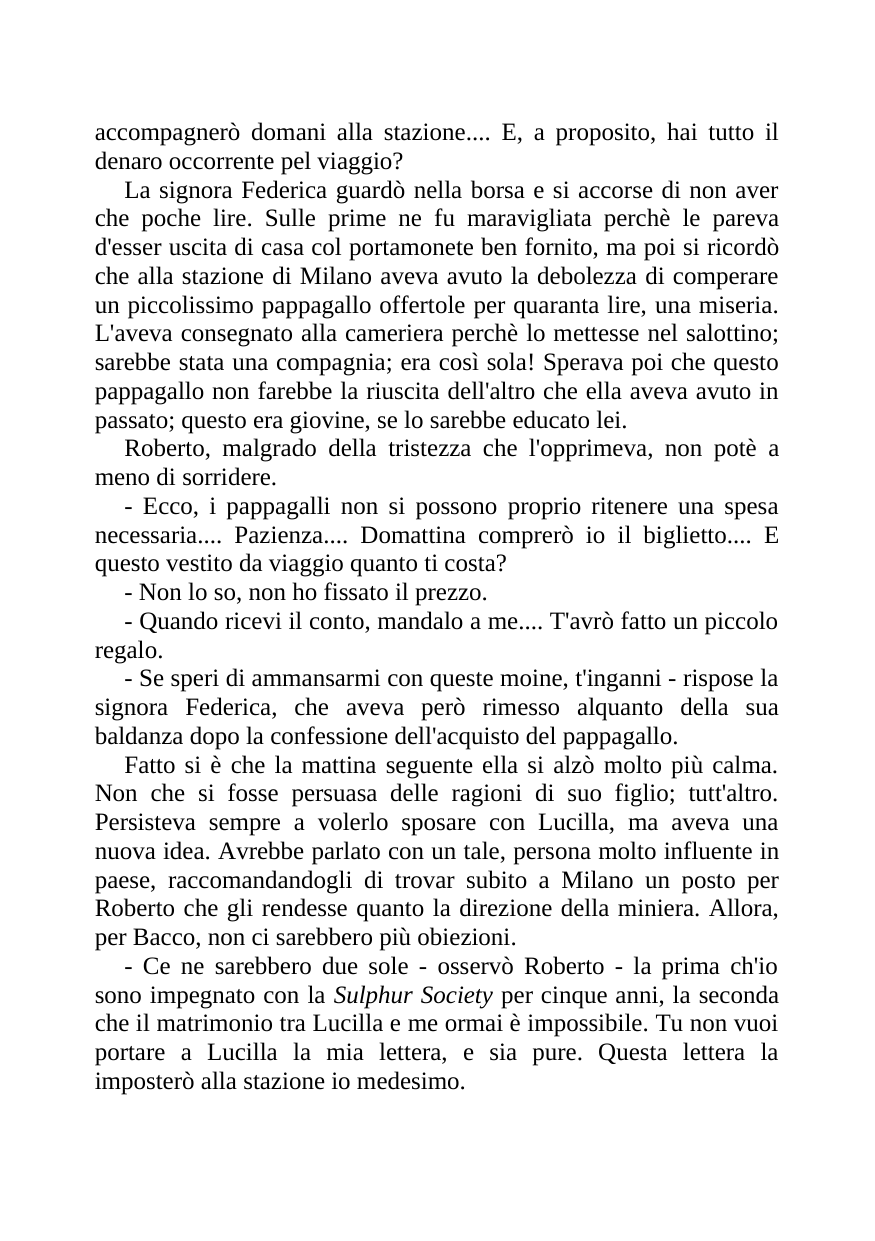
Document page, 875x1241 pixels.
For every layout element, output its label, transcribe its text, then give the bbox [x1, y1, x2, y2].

text - Ecco, i pappagalli non si possono proprio ritenere una spesa necessaria.... Pazienza.... Domattina comprerò io il biglietto.... E questo vestito da viaggio quanto ti costa? [94, 491, 779, 577]
text accompagnerò domani alla stazione.... E, a proposito, hai tutto il denaro occorrente pel viaggio? [94, 117, 779, 175]
text - Se speri di ammansarmi con queste moine, t'inganni - rispose la signora Federica, che aveva però rimesso alquanto della sua baldanza dopo la confessione dell'acquisto del pappagallo. [94, 663, 779, 750]
text - Quando ricevi il conto, mandalo a me.... T'avrò fatto un piccolo regalo. [94, 606, 779, 663]
text Roberto, malgrado della tristezza che l'opprimeva, non potè a meno di sorridere. [94, 433, 779, 491]
text La signora Federica guardò nella borsa e si accorse di non aver che poche lire. Sulle prime ne fu maravigliata perchè le pareva d'esser uscita di casa col portamonete ben fornito, ma poi si ricordò che alla stazione di Milano aveva avuto la debolezza di comperare un piccolissimo pappagallo offertole per quaranta lire, una miseria. L'aveva consegnato alla cameriera perchè lo mettesse nel salottino; sarebbe stata una compagnia; era così sola! Sperava poi che questo pappagallo non farebbe la riuscita dell'altro che ella aveva avuto in passato; questo era giovine, se lo sarebbe educato lei. [94, 175, 779, 433]
text Fatto si è che la mattina seguente ella si alzò molto più calma. Non che si fosse persuasa delle ragioni di suo figlio; tutt'altro. Persisteva sempre a volerlo sposare con Lucilla, ma aveva una nuova idea. Avrebbe parlato con un tale, persona molto influente in paese, raccomandandogli di trovar subito a Milano un posto per Roberto che gli rendesse quanto la direzione della miniera. Allora, per Bacco, non ci sarebbero più obiezioni. [94, 750, 779, 951]
text - Ce ne sarebbero due sole - osservò Roberto - la prima ch'io sono impegnato con la Sulphur Society per cinque anni, la seconda che il matrimonio tra Lucilla e me ormai è impossibile. Tu non vuoi portare a Lucilla la mia lettera, e sia pure. Questa lettera la imposterò alla stazione io medesimo. [94, 951, 779, 1095]
text - Non lo so, non ho fissato il prezzo. [94, 577, 779, 606]
